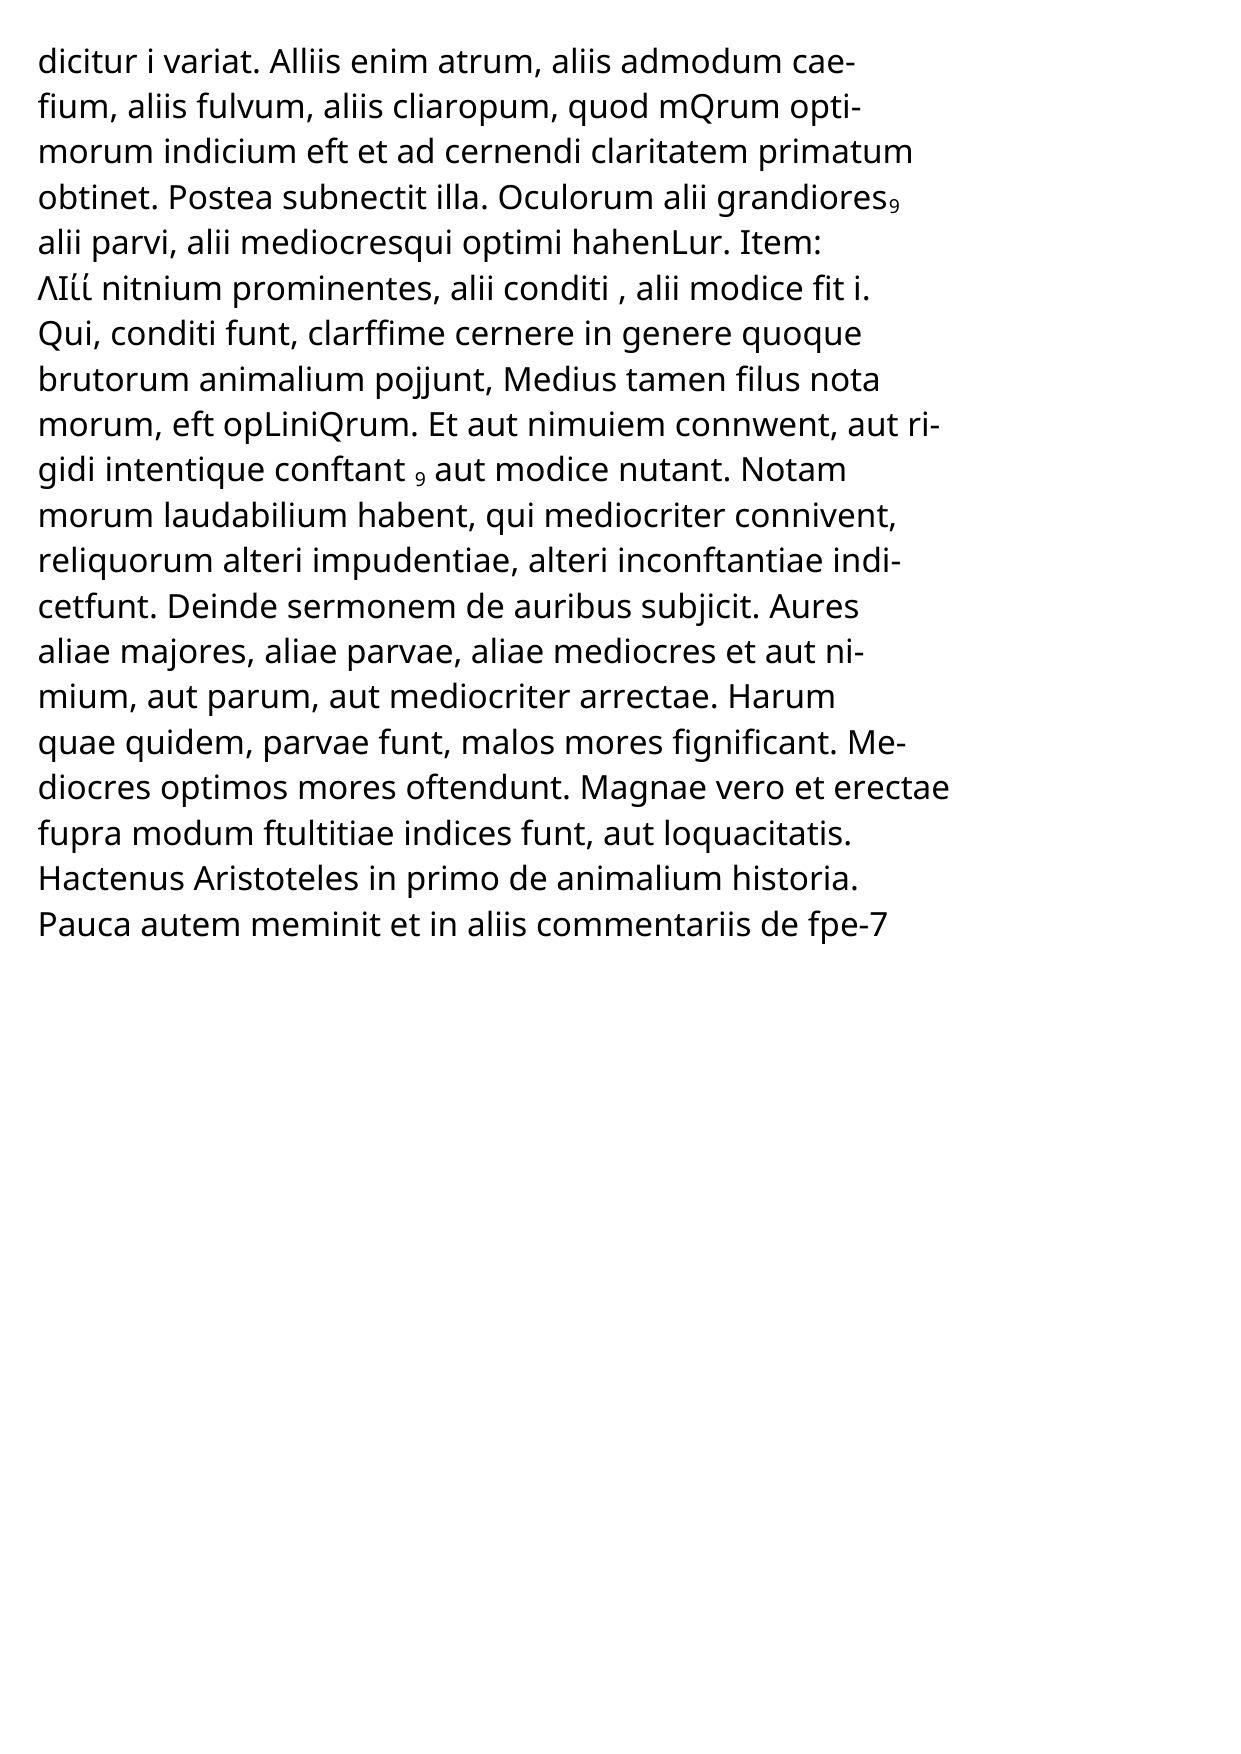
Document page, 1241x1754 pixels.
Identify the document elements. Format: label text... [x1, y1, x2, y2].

text dicitur i variat. Alliis enim atrum, aliis admodum cae- fium, aliis fulvum, aliis cliaropum, quod mQrum opti- morum indicium eft et ad cernendi claritatem primatum obtinet. Postea subnectit illa. Oculorum alii grandiores9 alii parvi, alii mediocresqui optimi hahenLur. Item: ΛΙίί nitnium prominentes, alii conditi , alii modice fit i. Qui, conditi funt, clarffime cernere in genere quoque brutorum animalium pojjunt, Medius tamen filus nota morum, eft opLiniQrum. Et aut nimuiem connwent, aut ri- gidi intentique conftant 9 aut modice nutant. Notam morum laudabilium habent, qui mediocriter connivent, reliquorum alteri impudentiae, alteri inconftantiae indi- cetfunt. Deinde sermonem de auribus subjicit. Aures aliae majores, aliae parvae, aliae mediocres et aut ni- mium, aut parum, aut mediocriter arrectae. Harum quae quidem, parvae funt, malos mores fignificant. Me- diocres optimos mores oftendunt. Magnae vero et erectae fupra modum ftultitiae indices funt, aut loquacitatis. Hactenus Aristoteles in primo de animalium historia. Pauca autem meminit et in aliis commentariis de fpe-7 [37, 37, 1203, 946]
